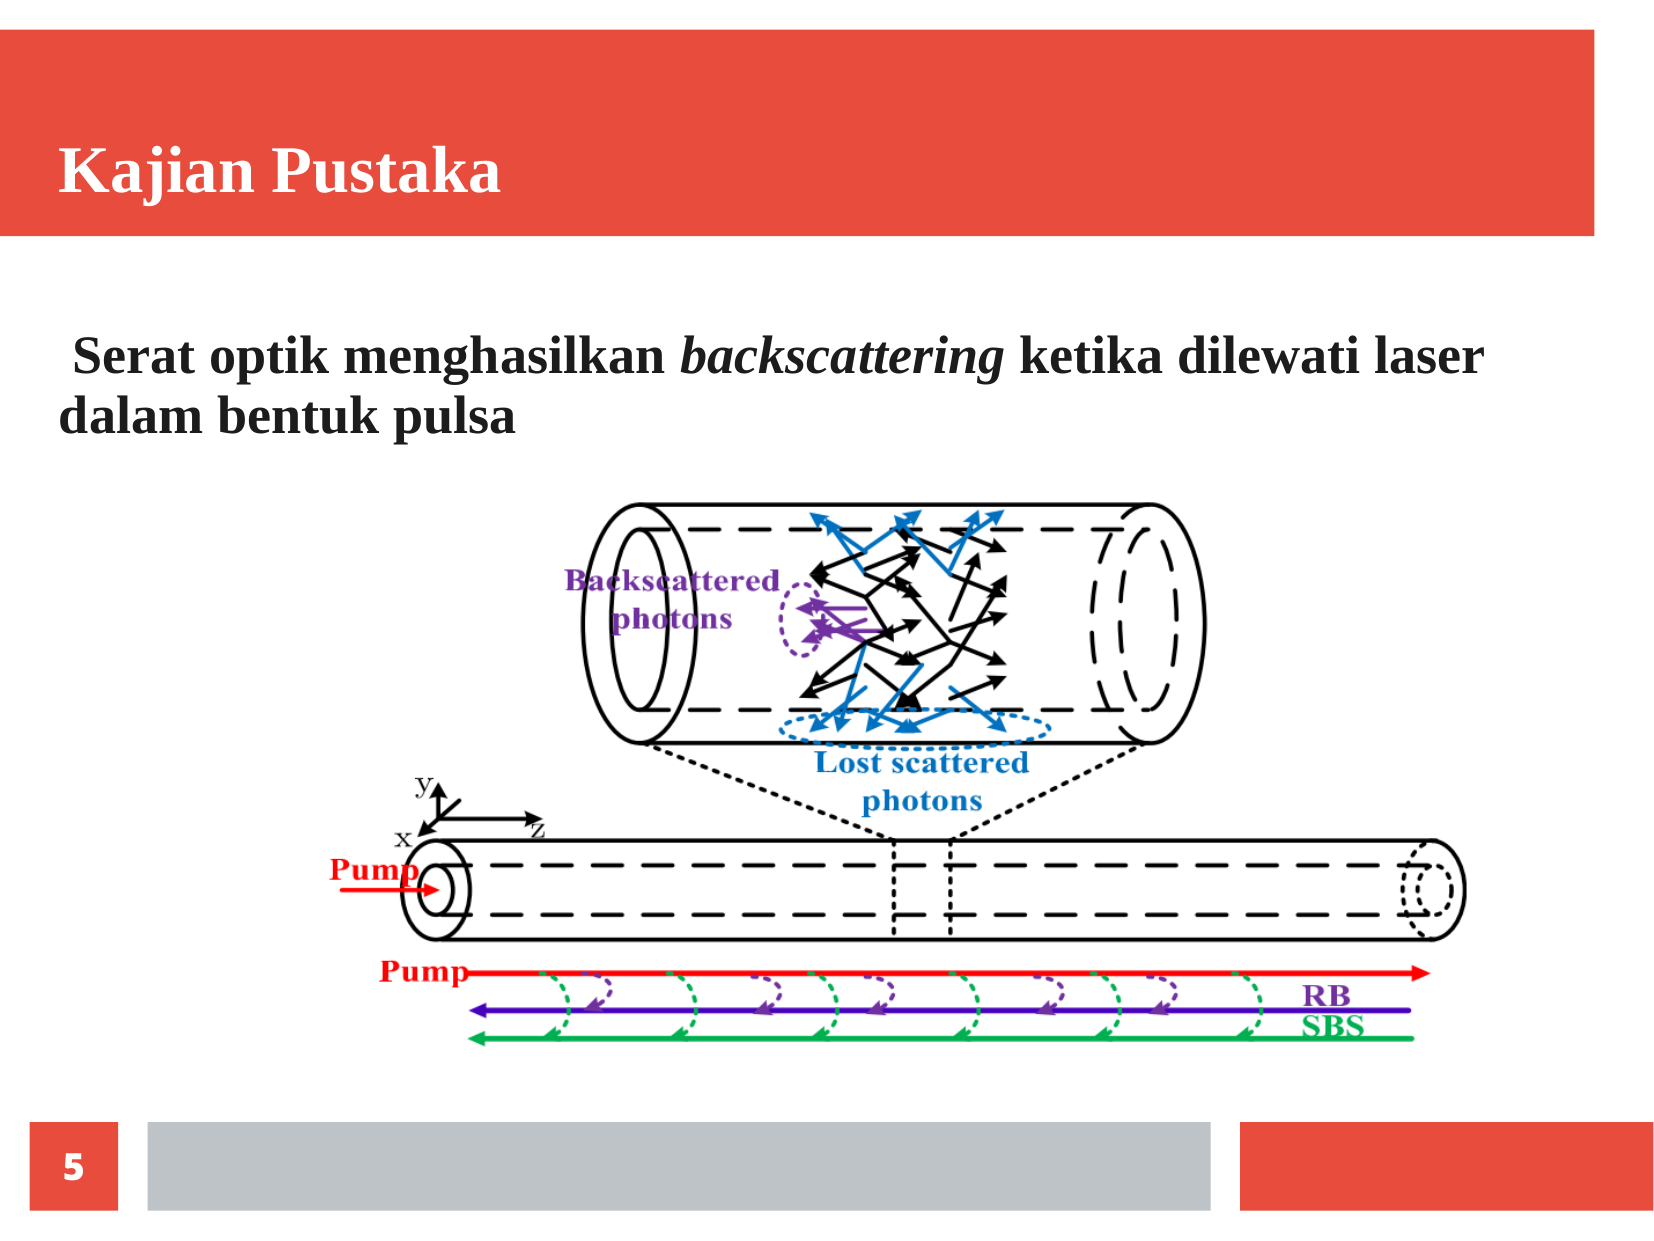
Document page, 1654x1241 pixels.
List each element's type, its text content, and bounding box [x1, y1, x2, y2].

list Serat optik menghasilkan backscattering ketika dilewati laser dalam bentuk pulsa [59, 324, 1565, 1093]
picture [230, 485, 1521, 1079]
title Kajian Pustaka [59, 59, 1595, 207]
